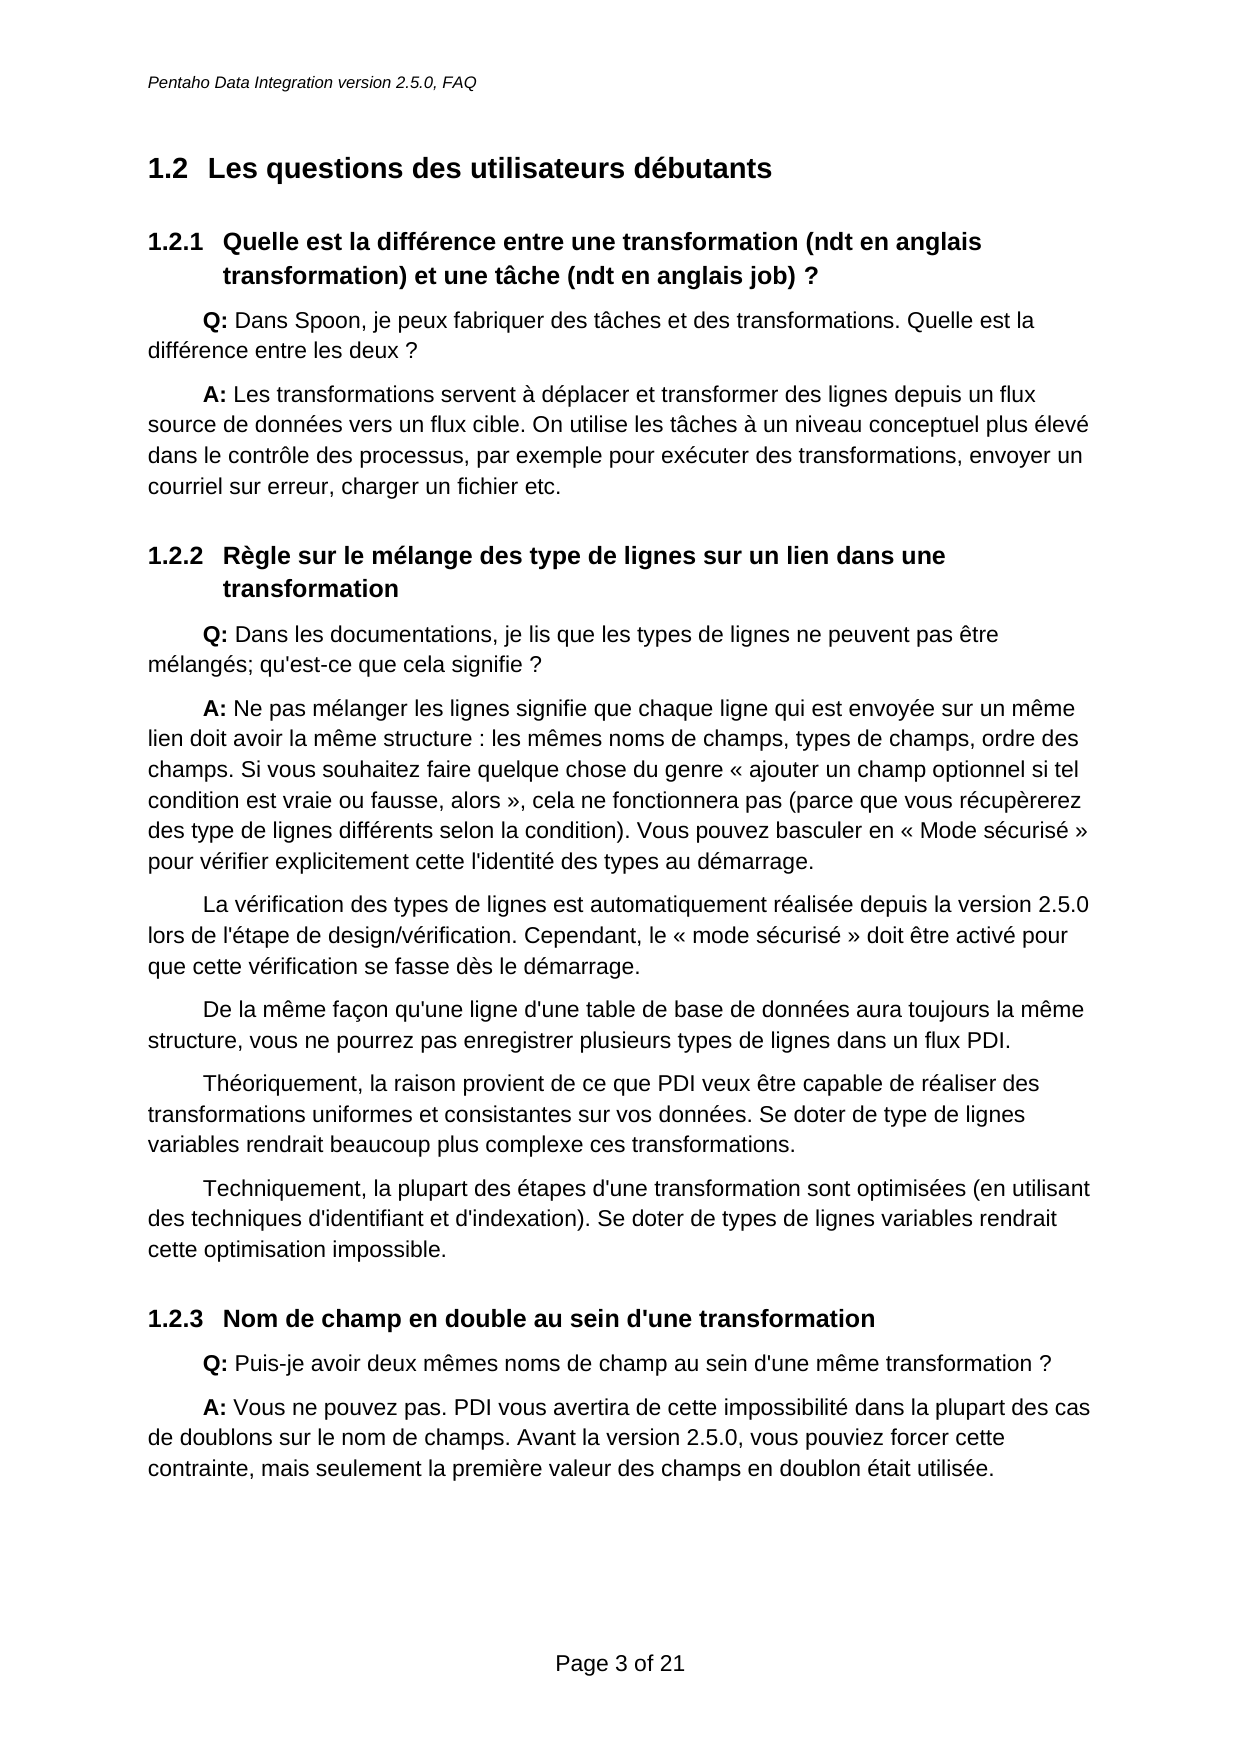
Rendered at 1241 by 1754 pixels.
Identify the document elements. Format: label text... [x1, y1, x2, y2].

text Techniquement, la plupart des étapes d'une transformation sont optimisées (en utilisant des techniques d'identifiant et d'indexation). Se doter de types de lignes variables rendrait cette optimisation impossible. [148, 1175, 1092, 1262]
text Q: Puis-je avoir deux mêmes noms de champ au sein d'une même transformation ? [148, 1351, 1092, 1377]
text A: Vous ne pouvez pas. PDI vous avertira de cette impossibilité dans la plupart des cas de doublons sur le nom de champs. Avant la version 2.5.0, vous pouviez forcer cette contrainte, mais seulement la première valeur des champs en doublon était utilisée. [148, 1394, 1092, 1481]
subtitle Quelle est la différence entre une transformation (ndt en anglais transformation) et une tâche (ndt en anglais job) ? [148, 228, 1092, 289]
text Théoriquement, la raison provient de ce que PDI veux être capable de réaliser des transformations uniformes et consistantes sur vos données. Se doter de type de lignes variables rendrait beaucoup plus complexe ces transformations. [148, 1071, 1092, 1158]
text A: Les transformations servent à déplacer et transformer des lignes depuis un flux source de données vers un flux cible. On utilise les tâches à un niveau conceptuel plus élevé dans le contrôle des processus, par exemple pour exécuter des transformations, envoyer un courriel sur erreur, charger un fichier etc. [148, 381, 1092, 499]
subtitle Nom de champ en double au sein d'une transformation [148, 1305, 1092, 1333]
text Q: Dans Spoon, je peux fabriquer des tâches et des transformations. Quelle est la différence entre les deux ? [148, 307, 1092, 364]
text De la même façon qu'une ligne d'une table de base de données aura toujours la même structure, vous ne pourrez pas enregistrer plusieurs types de lignes dans un flux PDI. [148, 997, 1092, 1053]
text Q: Dans les documentations, je lis que les types de lignes ne peuvent pas être mélangés; qu'est-ce que cela signifie ? [148, 621, 1092, 678]
subtitle Les questions des utilisateurs débutants [148, 152, 1092, 184]
text La vérification des types de lignes est automatiquement réalisée depuis la version 2.5.0 lors de l'étape de design/vérification. Cependant, le « mode sécurisé » doit être activé pour que cette vérification se fasse dès le démarrage. [148, 892, 1092, 979]
subtitle Règle sur le mélange des type de lignes sur un lien dans une transformation [148, 542, 1092, 603]
text A: Ne pas mélanger les lignes signifie que chaque ligne qui est envoyée sur un même lien doit avoir la même structure : les mêmes noms de champs, types de champs, ordre des champs. Si vous souhaitez faire quelque chose du genre « ajouter un champ optionnel si tel condition est vraie ou fausse, alors », cela ne fonctionnera pas (parce que vous récupèrerez des type de lignes différents selon la condition). Vous pouvez basculer en « Mode sécurisé » pour vérifier explicitement cette l'identité des types au démarrage. [148, 695, 1092, 874]
